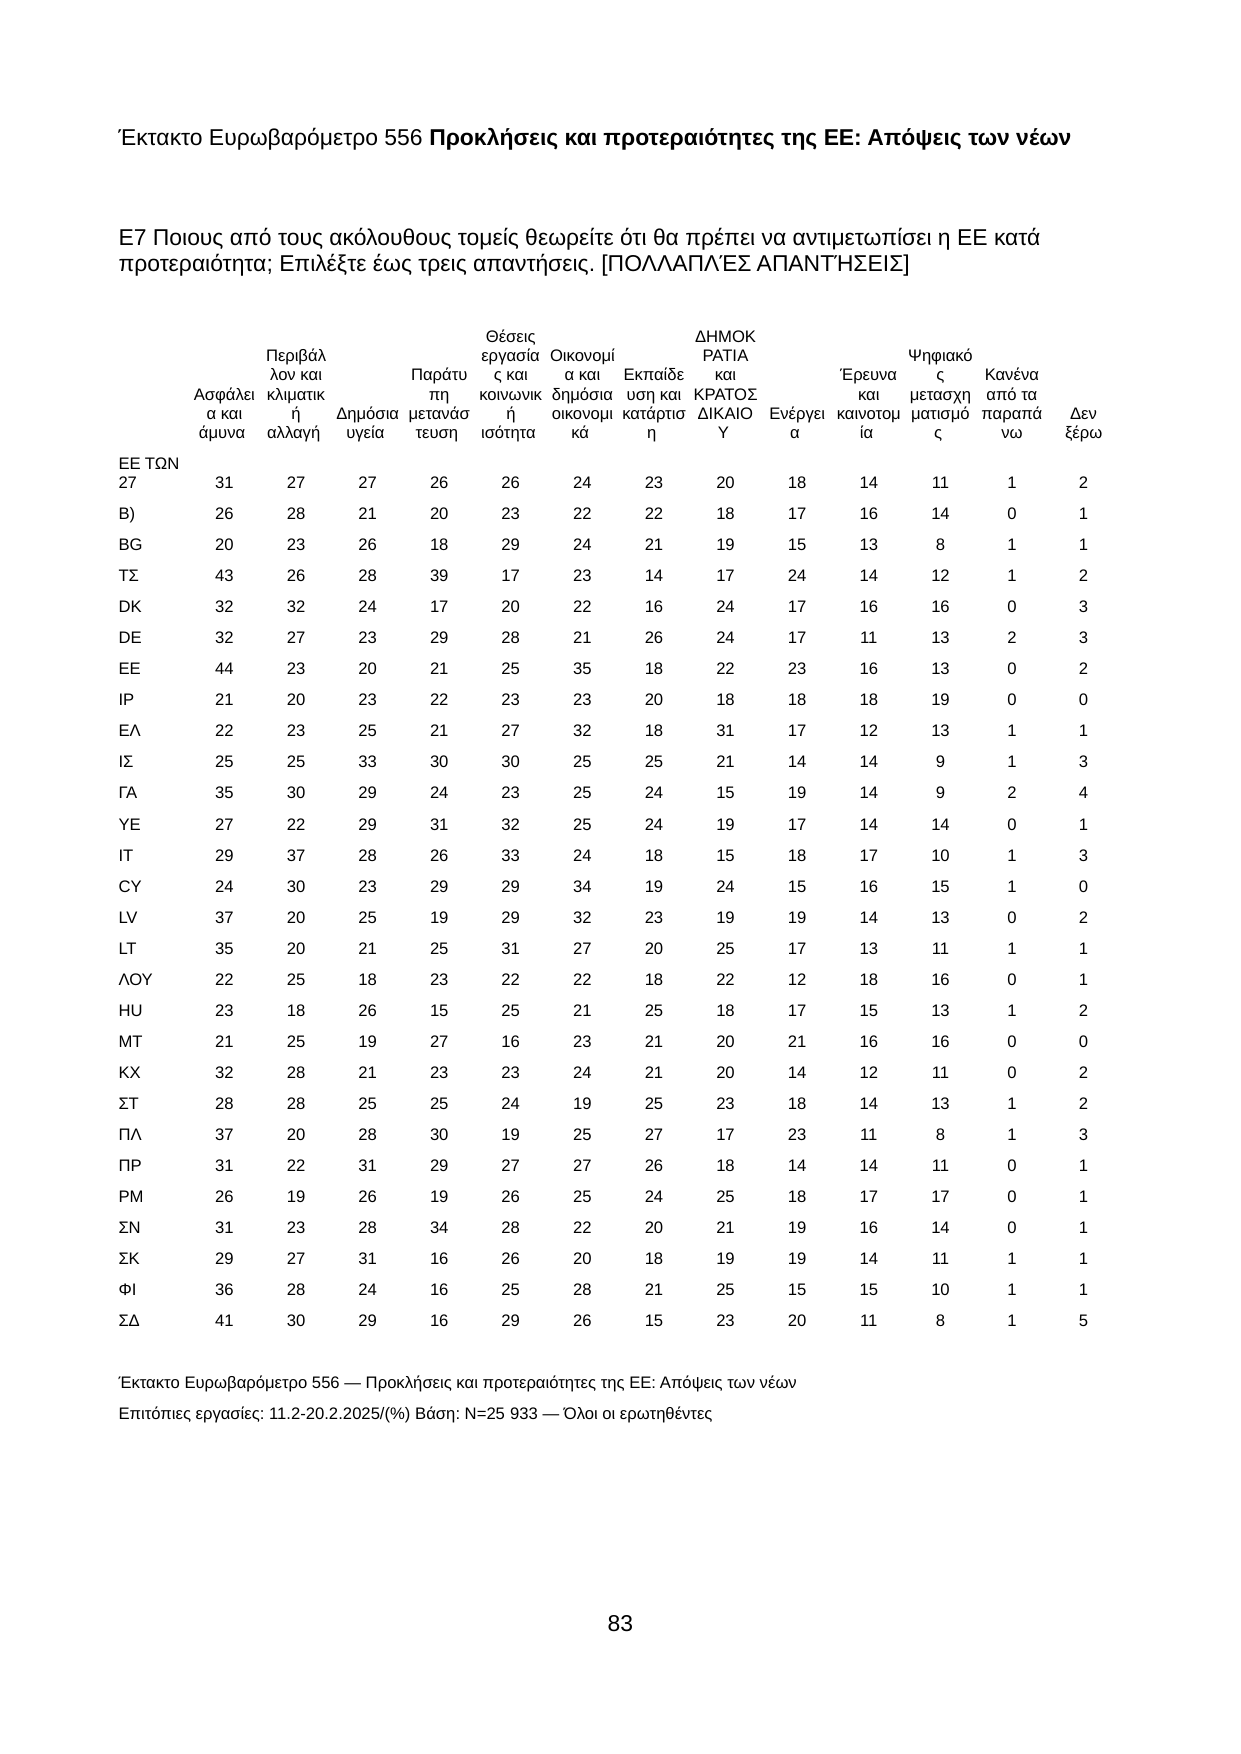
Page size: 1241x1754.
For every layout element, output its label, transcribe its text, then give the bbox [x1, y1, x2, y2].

table_cell 14 [904, 1212, 976, 1243]
table_cell 20 [332, 653, 403, 684]
table_cell 30 [475, 746, 546, 777]
table_cell 20 [618, 1212, 689, 1243]
table_cell 16 [475, 1026, 546, 1057]
table_cell 26 [403, 840, 475, 871]
table_cell 30 [260, 1305, 332, 1336]
table_cell 17 [761, 622, 833, 653]
table_cell ΠΛ [115, 1119, 188, 1150]
table_cell 1 [976, 995, 1047, 1026]
table_cell 18 [833, 684, 904, 715]
table_cell [690, 283, 761, 321]
table_cell 31 [332, 1150, 403, 1181]
table_cell 31 [189, 1150, 260, 1181]
table_cell 24 [546, 1057, 618, 1088]
table_cell 23 [761, 1119, 833, 1150]
table_cell 18 [761, 840, 833, 871]
table_cell 28 [332, 560, 403, 591]
table_cell 20 [546, 1243, 618, 1274]
table_cell ΕΕ [115, 653, 188, 684]
table_cell 17 [690, 1119, 761, 1150]
table_cell 30 [403, 1119, 475, 1150]
table_cell 0 [976, 1181, 1047, 1212]
table_cell 24 [546, 448, 618, 498]
table_cell 31 [403, 809, 475, 839]
table_cell 28 [260, 498, 332, 529]
table_cell 22 [546, 591, 618, 622]
table_cell 1 [976, 840, 1047, 871]
table_cell 35 [189, 933, 260, 964]
table_cell 24 [690, 622, 761, 653]
table_cell 29 [475, 529, 546, 560]
table_cell 14 [833, 902, 904, 933]
table_cell 22 [189, 715, 260, 746]
table_cell 25 [260, 1026, 332, 1057]
table_cell 9 [904, 778, 976, 808]
table_cell 32 [260, 591, 332, 622]
table_cell 18 [618, 840, 689, 871]
table_cell 16 [833, 653, 904, 684]
table_cell 26 [189, 1181, 260, 1212]
table_cell 18 [332, 964, 403, 995]
table_cell 37 [189, 1119, 260, 1150]
table_cell 21 [546, 995, 618, 1026]
table_cell 13 [904, 715, 976, 746]
table_cell 26 [403, 448, 475, 498]
table_cell [904, 1336, 976, 1367]
table_cell 17 [403, 591, 475, 622]
table_cell 29 [403, 622, 475, 653]
table_cell 23 [332, 871, 403, 902]
table_cell 29 [332, 809, 403, 839]
table_cell 29 [332, 1305, 403, 1336]
table_cell 11 [904, 448, 976, 498]
table_cell 25 [690, 1274, 761, 1305]
table_cell Δεν ξέρω [1048, 321, 1119, 448]
table_cell 1 [976, 448, 1047, 498]
table_cell 29 [403, 871, 475, 902]
table_cell 25 [403, 933, 475, 964]
table_cell Θέσεις εργασίας και κοινωνική ισότητα [475, 321, 546, 448]
table_cell 0 [976, 1057, 1047, 1088]
table_cell 26 [260, 560, 332, 591]
table_cell 25 [332, 1088, 403, 1119]
table_cell ΙΣ [115, 746, 188, 777]
table_cell 29 [189, 840, 260, 871]
table_cell 15 [833, 1274, 904, 1305]
table_cell 21 [189, 1026, 260, 1057]
table_cell [475, 283, 546, 321]
table_cell 19 [403, 902, 475, 933]
table_cell 16 [403, 1305, 475, 1336]
table_cell 1 [1048, 1150, 1119, 1181]
table_cell 12 [833, 1057, 904, 1088]
table_cell 20 [260, 933, 332, 964]
table_cell 21 [332, 933, 403, 964]
table_cell 17 [761, 591, 833, 622]
table_cell 27 [260, 1243, 332, 1274]
table_cell 28 [332, 840, 403, 871]
table_cell [403, 1336, 475, 1367]
table_cell 27 [618, 1119, 689, 1150]
table_cell 31 [189, 1212, 260, 1243]
table_cell 16 [833, 871, 904, 902]
table_cell ΣΤ [115, 1088, 188, 1119]
table_cell LV [115, 902, 188, 933]
table_cell 23 [690, 1088, 761, 1119]
table_cell 17 [690, 560, 761, 591]
table_cell 17 [761, 995, 833, 1026]
table_cell 1 [976, 715, 1047, 746]
table_cell 16 [904, 1026, 976, 1057]
table_cell ΤΣ [115, 560, 188, 591]
table_cell [115, 321, 188, 448]
table_cell 1 [1048, 1243, 1119, 1274]
table_cell 23 [403, 964, 475, 995]
table_cell 13 [904, 902, 976, 933]
table_cell ΡΜ [115, 1181, 188, 1212]
table_cell 0 [1048, 871, 1119, 902]
table_cell 11 [904, 1150, 976, 1181]
table_cell 25 [618, 746, 689, 777]
table_cell [260, 1336, 332, 1367]
table_cell 35 [546, 653, 618, 684]
table_cell 19 [761, 1212, 833, 1243]
table_cell 37 [189, 902, 260, 933]
table_cell 0 [976, 591, 1047, 622]
table_cell 24 [403, 778, 475, 808]
table_cell 19 [475, 1119, 546, 1150]
table_cell 33 [475, 840, 546, 871]
table_cell 2 [1048, 653, 1119, 684]
table_cell 1 [1048, 1212, 1119, 1243]
table_cell 16 [833, 1026, 904, 1057]
table_cell 15 [690, 840, 761, 871]
table_cell 18 [690, 1150, 761, 1181]
table_cell 20 [690, 1026, 761, 1057]
table_cell Ασφάλεια και άμυνα [189, 321, 260, 448]
table_cell 25 [546, 1181, 618, 1212]
table_cell 14 [833, 1150, 904, 1181]
table_cell CY [115, 871, 188, 902]
table_cell 22 [260, 809, 332, 839]
table_cell 14 [833, 746, 904, 777]
table_cell 1 [976, 1274, 1047, 1305]
table_cell Ενέργεια [761, 321, 833, 448]
table_cell 23 [761, 653, 833, 684]
table_cell 1 [1048, 715, 1119, 746]
table_cell 11 [904, 933, 976, 964]
table_cell 16 [833, 591, 904, 622]
table_cell Περιβάλλον και κλιματική αλλαγή [260, 321, 332, 448]
table_cell 21 [690, 1212, 761, 1243]
table_cell 0 [976, 964, 1047, 995]
table_cell 17 [761, 933, 833, 964]
table_cell 23 [332, 622, 403, 653]
table_cell [332, 1336, 403, 1367]
table_cell 12 [761, 964, 833, 995]
table_cell 35 [189, 778, 260, 808]
table_cell 15 [761, 529, 833, 560]
table_cell ΦΙ [115, 1274, 188, 1305]
table_cell 30 [403, 746, 475, 777]
table_cell 19 [546, 1088, 618, 1119]
table_cell 21 [761, 1026, 833, 1057]
table_cell 17 [761, 715, 833, 746]
table_cell 27 [546, 1150, 618, 1181]
table_cell 20 [189, 529, 260, 560]
table_cell 1 [1048, 933, 1119, 964]
table_cell 21 [332, 1057, 403, 1088]
table_cell Ψηφιακός μετασχηματισμός [904, 321, 976, 448]
table_cell 16 [833, 1212, 904, 1243]
table_cell HU [115, 995, 188, 1026]
table_cell 18 [618, 715, 689, 746]
table_cell 14 [833, 778, 904, 808]
table_cell 16 [403, 1274, 475, 1305]
table_cell 32 [189, 1057, 260, 1088]
table_cell 23 [618, 448, 689, 498]
table_cell 23 [618, 902, 689, 933]
table_cell 25 [690, 933, 761, 964]
table_cell 18 [618, 1243, 689, 1274]
table_cell Παράτυπη μετανάστευση [403, 321, 475, 448]
table_cell 20 [260, 902, 332, 933]
table_cell 22 [546, 964, 618, 995]
table_cell [1048, 1336, 1119, 1367]
table_cell [403, 283, 475, 321]
table_cell 27 [189, 809, 260, 839]
table_cell 27 [403, 1026, 475, 1057]
table_cell 0 [976, 1026, 1047, 1057]
table_cell 1 [976, 1243, 1047, 1274]
table_cell 15 [904, 871, 976, 902]
table_cell 37 [260, 840, 332, 871]
table_cell 29 [475, 902, 546, 933]
table_cell 22 [690, 653, 761, 684]
table_cell [976, 283, 1047, 321]
table_cell 2 [1048, 448, 1119, 498]
table_cell 32 [546, 902, 618, 933]
table_cell 26 [475, 1181, 546, 1212]
table_cell 19 [690, 902, 761, 933]
table_cell 28 [475, 1212, 546, 1243]
table_cell LT [115, 933, 188, 964]
table_cell Οικονομία και δημόσια οικονομικά [546, 321, 618, 448]
table_cell 21 [546, 622, 618, 653]
table_cell 28 [546, 1274, 618, 1305]
table_cell 43 [189, 560, 260, 591]
table_cell 32 [546, 715, 618, 746]
table_cell 8 [904, 529, 976, 560]
table_cell 17 [904, 1181, 976, 1212]
table_cell ΛΟΥ [115, 964, 188, 995]
table_cell 28 [332, 1212, 403, 1243]
table_cell 31 [189, 448, 260, 498]
table_cell 1 [976, 1305, 1047, 1336]
table_cell 20 [761, 1305, 833, 1336]
table_cell 24 [618, 809, 689, 839]
table_cell 25 [189, 746, 260, 777]
table_cell 15 [761, 1274, 833, 1305]
table_cell 10 [904, 1274, 976, 1305]
table_cell 29 [475, 1305, 546, 1336]
table_cell 24 [618, 1181, 689, 1212]
table_cell 1 [976, 1119, 1047, 1150]
table_cell 18 [761, 448, 833, 498]
table_cell 20 [475, 591, 546, 622]
table_cell 10 [904, 840, 976, 871]
table_cell 17 [475, 560, 546, 591]
table_cell 15 [618, 1305, 689, 1336]
table_cell 44 [189, 653, 260, 684]
table_cell 5 [1048, 1305, 1119, 1336]
table_cell 25 [546, 809, 618, 839]
table_cell 23 [403, 1057, 475, 1088]
table_cell 25 [260, 746, 332, 777]
table_cell 25 [546, 778, 618, 808]
table_cell [115, 283, 188, 321]
table_cell 18 [618, 653, 689, 684]
table_cell 1 [976, 1088, 1047, 1119]
table_cell 16 [904, 964, 976, 995]
table_cell 23 [475, 1057, 546, 1088]
table_cell [904, 283, 976, 321]
table_cell 18 [690, 995, 761, 1026]
table_cell 0 [976, 684, 1047, 715]
table_cell 22 [189, 964, 260, 995]
table_cell 1 [1048, 964, 1119, 995]
table_cell 21 [618, 1274, 689, 1305]
table_cell Δημόσια υγεία [332, 321, 403, 448]
table_cell [546, 283, 618, 321]
table_cell 0 [976, 1150, 1047, 1181]
table_cell 21 [403, 653, 475, 684]
table_cell 20 [260, 1119, 332, 1150]
table_cell 8 [904, 1119, 976, 1150]
table_cell [115, 1336, 188, 1367]
table_cell 39 [403, 560, 475, 591]
table_cell [618, 1336, 689, 1367]
table_cell 24 [546, 529, 618, 560]
table_cell 24 [690, 591, 761, 622]
table_cell 34 [403, 1212, 475, 1243]
table_cell 18 [260, 995, 332, 1026]
table_cell 1 [976, 560, 1047, 591]
table_cell 0 [976, 1212, 1047, 1243]
table_cell 28 [260, 1088, 332, 1119]
table_cell 28 [189, 1088, 260, 1119]
table_cell 31 [475, 933, 546, 964]
table_cell 19 [690, 529, 761, 560]
table_cell 13 [904, 622, 976, 653]
table_cell 26 [618, 1150, 689, 1181]
table_cell 2 [1048, 1088, 1119, 1119]
table_cell 21 [403, 715, 475, 746]
table_cell 17 [761, 498, 833, 529]
table_cell 19 [618, 871, 689, 902]
table_cell 23 [475, 778, 546, 808]
table_cell 21 [618, 529, 689, 560]
table_cell 1 [1048, 498, 1119, 529]
table_cell 8 [904, 1305, 976, 1336]
table_cell 11 [833, 622, 904, 653]
table_cell 0 [976, 902, 1047, 933]
table_cell 19 [690, 809, 761, 839]
table_cell [546, 1336, 618, 1367]
table_cell 22 [403, 684, 475, 715]
table_cell 22 [618, 498, 689, 529]
table_cell 25 [618, 1088, 689, 1119]
table_cell 27 [332, 448, 403, 498]
table_cell 19 [260, 1181, 332, 1212]
table_cell 1 [976, 746, 1047, 777]
table_cell 24 [332, 591, 403, 622]
table_cell DE [115, 622, 188, 653]
table_cell 19 [690, 1243, 761, 1274]
table_cell 2 [1048, 995, 1119, 1026]
table_cell ΔΗΜΟΚΡΑΤΙΑ και ΚΡΑΤΟΣ ΔΙΚΑΙΟΥ [690, 321, 761, 448]
table_cell 19 [761, 902, 833, 933]
table_cell 2 [1048, 902, 1119, 933]
table_cell 21 [189, 684, 260, 715]
table_cell [189, 283, 260, 321]
table_cell 15 [833, 995, 904, 1026]
table_cell ΠΡ [115, 1150, 188, 1181]
table_cell 26 [475, 1243, 546, 1274]
table_cell 27 [260, 448, 332, 498]
table_cell 23 [189, 995, 260, 1026]
table_cell 25 [618, 995, 689, 1026]
table_cell 29 [332, 778, 403, 808]
table_cell 0 [1048, 684, 1119, 715]
table_cell 33 [332, 746, 403, 777]
table_cell 24 [546, 840, 618, 871]
table_cell [690, 1336, 761, 1367]
table_cell [976, 1336, 1047, 1367]
table_cell 16 [403, 1243, 475, 1274]
table_cell 27 [475, 1150, 546, 1181]
table_cell 19 [332, 1026, 403, 1057]
table_cell 23 [475, 498, 546, 529]
table_cell 1 [1048, 809, 1119, 839]
table_cell 30 [260, 871, 332, 902]
table_cell 3 [1048, 840, 1119, 871]
table_cell 27 [475, 715, 546, 746]
table_cell 16 [833, 498, 904, 529]
table_cell 13 [904, 995, 976, 1026]
table_cell 13 [833, 529, 904, 560]
table_cell 1 [1048, 1181, 1119, 1212]
table_cell [332, 283, 403, 321]
table_cell 19 [761, 1243, 833, 1274]
table_cell 13 [904, 1088, 976, 1119]
table_cell 24 [475, 1088, 546, 1119]
table_cell 13 [833, 933, 904, 964]
table_cell ΥΕ [115, 809, 188, 839]
table_cell Κανένα από τα παραπάνω [976, 321, 1047, 448]
table_cell 22 [690, 964, 761, 995]
table_cell 23 [546, 560, 618, 591]
table_cell 14 [761, 746, 833, 777]
table_cell 1 [976, 529, 1047, 560]
table_cell 18 [690, 498, 761, 529]
table_cell Εκπαίδευση και κατάρτιση [618, 321, 689, 448]
table_cell 23 [475, 684, 546, 715]
table_cell 14 [833, 1243, 904, 1274]
table_cell 4 [1048, 778, 1119, 808]
table_cell 17 [833, 840, 904, 871]
table_cell 25 [546, 746, 618, 777]
table_cell ΕΛ [115, 715, 188, 746]
table_cell 0 [976, 653, 1047, 684]
table_cell [1048, 283, 1119, 321]
table_cell 25 [475, 653, 546, 684]
table_cell 27 [260, 622, 332, 653]
table_cell ΕΕ ΤΩΝ 27 [115, 448, 188, 498]
table_cell 25 [690, 1181, 761, 1212]
table_cell 23 [690, 1305, 761, 1336]
table_cell 1 [1048, 1274, 1119, 1305]
table_cell 1 [1048, 529, 1119, 560]
table_cell 2 [1048, 1057, 1119, 1088]
table_cell 1 [976, 871, 1047, 902]
table_cell 22 [546, 498, 618, 529]
table_cell 25 [260, 964, 332, 995]
table_cell 25 [475, 995, 546, 1026]
table_cell 15 [403, 995, 475, 1026]
table_cell 20 [690, 1057, 761, 1088]
table_cell 11 [904, 1243, 976, 1274]
table_cell 16 [904, 591, 976, 622]
table_cell ΣΚ [115, 1243, 188, 1274]
table_cell 24 [189, 871, 260, 902]
table_cell 3 [1048, 1119, 1119, 1150]
table_cell 3 [1048, 746, 1119, 777]
table_cell 36 [189, 1274, 260, 1305]
table_cell DK [115, 591, 188, 622]
table_cell [189, 1336, 260, 1367]
table_cell [833, 1336, 904, 1367]
table_cell 26 [546, 1305, 618, 1336]
table_cell 23 [260, 715, 332, 746]
table_cell 22 [546, 1212, 618, 1243]
table_cell 0 [1048, 1026, 1119, 1057]
table_cell 14 [904, 498, 976, 529]
table_cell 12 [904, 560, 976, 591]
table_cell 24 [332, 1274, 403, 1305]
table_cell 0 [976, 809, 1047, 839]
table_cell 11 [833, 1119, 904, 1150]
table_cell 23 [260, 653, 332, 684]
table_cell 23 [546, 684, 618, 715]
table_cell 23 [332, 684, 403, 715]
table_cell 27 [546, 933, 618, 964]
table_cell [761, 283, 833, 321]
table_cell 21 [332, 498, 403, 529]
table_cell 29 [189, 1243, 260, 1274]
table_cell 31 [332, 1243, 403, 1274]
table_cell 21 [618, 1026, 689, 1057]
table_cell 26 [189, 498, 260, 529]
table_cell 15 [690, 778, 761, 808]
table_header Ε7 Ποιους από τους ακόλουθους τομείς θεωρείτε ότι θα πρέπει να αντιμετωπίσει η ΕΕ κατά προτεραιότητα; Επιλέξτε έως τρεις απαντήσεις. [ΠΟΛΛΑΠΛΈΣ ΑΠΑΝΤΉΣΕΙΣ] [115, 218, 1119, 283]
table_cell 19 [403, 1181, 475, 1212]
table_cell 26 [618, 622, 689, 653]
table_cell 14 [833, 1088, 904, 1119]
table_cell Β) [115, 498, 188, 529]
table_cell 14 [761, 1150, 833, 1181]
table_cell 14 [833, 448, 904, 498]
table_cell 24 [690, 871, 761, 902]
table_cell Έρευνα και καινοτομία [833, 321, 904, 448]
table_cell [833, 283, 904, 321]
table_cell 18 [761, 1088, 833, 1119]
table_cell ΣΝ [115, 1212, 188, 1243]
table_cell 18 [833, 964, 904, 995]
table_cell 28 [475, 622, 546, 653]
table_cell 34 [546, 871, 618, 902]
table_cell 25 [403, 1088, 475, 1119]
table_cell 19 [761, 778, 833, 808]
table_cell 21 [690, 746, 761, 777]
table_cell 14 [833, 560, 904, 591]
table_cell 26 [332, 529, 403, 560]
table_cell 13 [904, 653, 976, 684]
table_cell 25 [332, 715, 403, 746]
table_cell 26 [475, 448, 546, 498]
table_cell 3 [1048, 622, 1119, 653]
table_cell 21 [618, 1057, 689, 1088]
table_cell IT [115, 840, 188, 871]
table_cell 18 [403, 529, 475, 560]
table_cell 12 [833, 715, 904, 746]
table_cell 25 [332, 902, 403, 933]
table_cell ΙΡ [115, 684, 188, 715]
table_cell [761, 1336, 833, 1367]
table_cell 18 [761, 684, 833, 715]
table_cell 18 [761, 1181, 833, 1212]
table_cell [618, 283, 689, 321]
table_cell 20 [618, 684, 689, 715]
table_cell 23 [546, 1026, 618, 1057]
table_cell ΚΧ [115, 1057, 188, 1088]
table_cell 18 [618, 964, 689, 995]
table_cell 17 [833, 1181, 904, 1212]
table_cell 41 [189, 1305, 260, 1336]
table_cell [475, 1336, 546, 1367]
table_cell 30 [260, 778, 332, 808]
table_cell ΓΑ [115, 778, 188, 808]
table_cell 15 [761, 871, 833, 902]
table_cell 0 [976, 498, 1047, 529]
table_cell 28 [260, 1057, 332, 1088]
table_cell ΣΔ [115, 1305, 188, 1336]
table_cell ΜΤ [115, 1026, 188, 1057]
table_cell 32 [189, 622, 260, 653]
table_cell [260, 283, 332, 321]
table_cell 17 [761, 809, 833, 839]
table_cell 11 [833, 1305, 904, 1336]
table_cell 26 [332, 995, 403, 1026]
table_cell 20 [690, 448, 761, 498]
table_cell 32 [189, 591, 260, 622]
table_cell Επιτόπιες εργασίες: 11.2-20.2.2025/(%) Βάση: N=25 933 — Όλοι οι ερωτηθέντες [115, 1398, 1119, 1429]
table_cell 29 [403, 1150, 475, 1181]
table_cell 26 [332, 1181, 403, 1212]
table_cell 2 [976, 778, 1047, 808]
table_cell 2 [976, 622, 1047, 653]
table_cell 14 [833, 809, 904, 839]
table_cell 14 [904, 809, 976, 839]
table_cell 22 [475, 964, 546, 995]
table_cell 19 [904, 684, 976, 715]
table_cell 3 [1048, 591, 1119, 622]
table_cell 20 [618, 933, 689, 964]
table_cell 14 [761, 1057, 833, 1088]
table_cell 29 [475, 871, 546, 902]
table_cell 14 [618, 560, 689, 591]
table_cell 28 [332, 1119, 403, 1150]
table_cell 31 [690, 715, 761, 746]
table_cell 11 [904, 1057, 976, 1088]
table_cell 1 [976, 933, 1047, 964]
table_cell 18 [690, 684, 761, 715]
table_cell 25 [546, 1119, 618, 1150]
table_cell 20 [403, 498, 475, 529]
table_cell 23 [260, 1212, 332, 1243]
table_cell 9 [904, 746, 976, 777]
table_cell 24 [618, 778, 689, 808]
table_cell 28 [260, 1274, 332, 1305]
table_cell 2 [1048, 560, 1119, 591]
table_cell BG [115, 529, 188, 560]
table_cell 23 [260, 529, 332, 560]
table_cell 24 [761, 560, 833, 591]
table_cell 16 [618, 591, 689, 622]
table_cell 32 [475, 809, 546, 839]
table_cell 22 [260, 1150, 332, 1181]
table_cell 25 [475, 1274, 546, 1305]
table_cell 20 [260, 684, 332, 715]
table_cell Έκτακτο Ευρωβαρόμετρο 556 — Προκλήσεις και προτεραιότητες της ΕΕ: Απόψεις των νέων [115, 1367, 1119, 1398]
